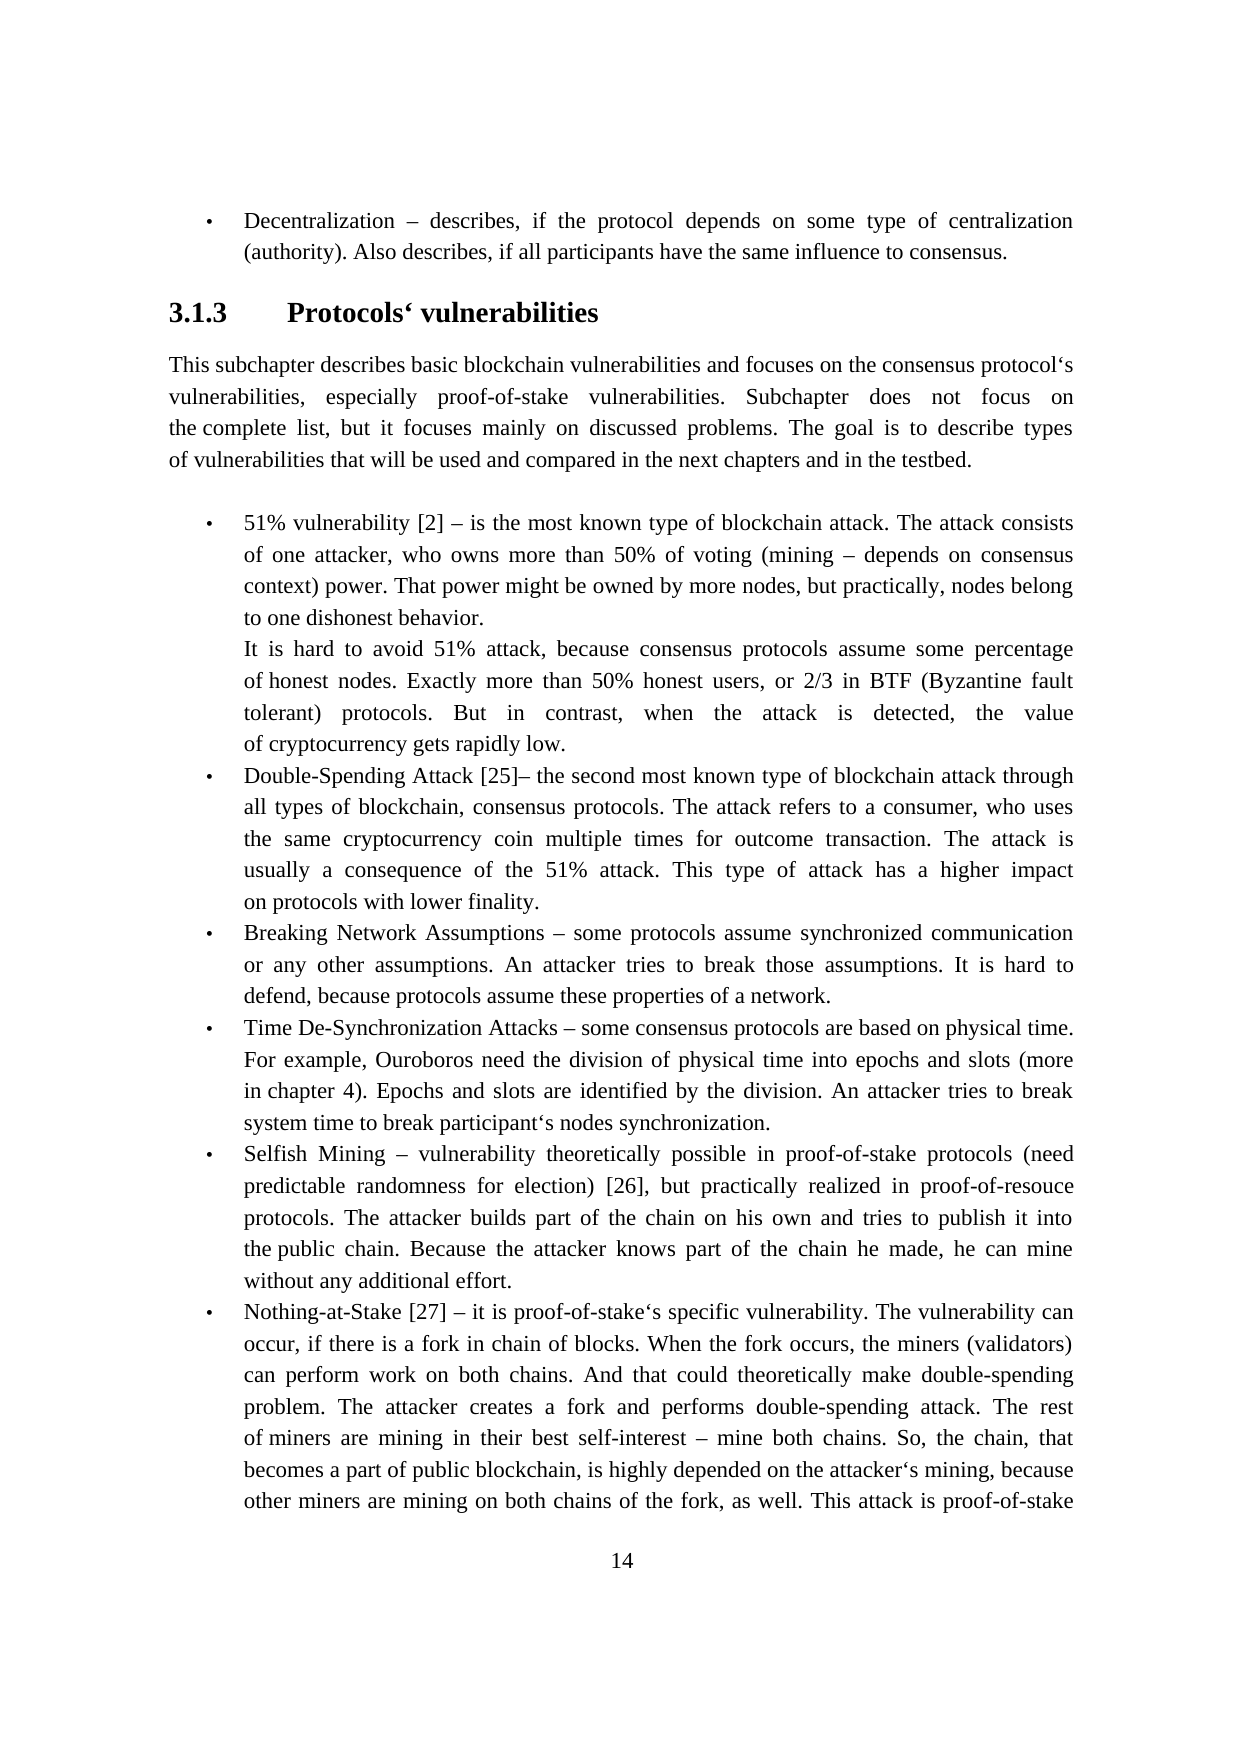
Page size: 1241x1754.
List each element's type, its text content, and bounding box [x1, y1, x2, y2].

list Nothing-at-Stake [27] – it is proof-of-stake‘s specific vulnerability. The vulnerability can occur, if there is a fork in chain of blocks. When the fork occurs, the miners (validators) can perform work on both chains. And that could theoretically make double-spending problem. The attacker creates a fork and performs double-spending attack. The rest of miners are mining in their best self-interest – mine both chains. So, the chain, that becomes a part of public blockchain, is highly depended on the attacker‘s mining, because other miners are mining on both chains of the fork, as well. This attack is proof-of-stake [206, 1298, 1075, 1514]
list Time De-Synchronization Attacks – some consensus protocols are based on physical time. For example, Ouroboros need the division of physical time into epochs and slots (more in chapter 4). Epochs and slots are identified by the division. An attacker tries to break system time to break participant‘s nodes synchronization. [206, 1014, 1075, 1135]
list Decentralization – describes, if the protocol depends on some type of centralization (authority). Also describes, if all participants have the same influence to consensus. [206, 207, 1075, 264]
list 51% vulnerability [2] – is the most known type of blockchain attack. The attack consists of one attacker, who owns more than 50% of voting (mining – depends on consensus context) power. That power might be owned by more nodes, but practically, nodes belong to one dishonest behavior. [206, 509, 1075, 630]
subtitle Protocols‘ vulnerabilities [169, 295, 1075, 328]
text This subchapter describes basic blockchain vulnerabilities and focuses on the consensus protocol‘s vulnerabilities, especially proof-of-stake vulnerabilities. Subchapter does not focus on the complete list, but it focuses mainly on discussed problems. The goal is to describe types of vulnerabilities that will be used and compared in the next chapters and in the testbed. [169, 351, 1075, 472]
list Selfish Mining – vulnerability theoretically possible in proof-of-stake protocols (need predictable randomness for election) [26], but practically realized in proof-of-resouce protocols. The attacker builds part of the chain on his own and tries to publish it into the public chain. Because the attacker knows part of the chain he made, he can mine without any additional effort. [206, 1140, 1075, 1293]
list Double-Spending Attack [25]– the second most known type of blockchain attack through all types of blockchain, consensus protocols. The attack refers to a consumer, who uses the same cryptocurrency coin multiple times for outcome transaction. The attack is usually a consequence of the 51% attack. This type of attack has a higher impact on protocols with lower finality. [206, 762, 1075, 914]
list It is hard to avoid 51% attack, because consensus protocols assume some percentage of honest nodes. Exactly more than 50% honest users, or 2/3 in BTF (Byzantine fault tolerant) protocols. But in contrast, when the attack is detected, the value of cryptocurrency gets rapidly low. [206, 635, 1075, 756]
list Breaking Network Assumptions – some protocols assume synchronized communication or any other assumptions. An attacker tries to break those assumptions. It is hard to defend, because protocols assume these properties of a network. [206, 919, 1075, 1009]
